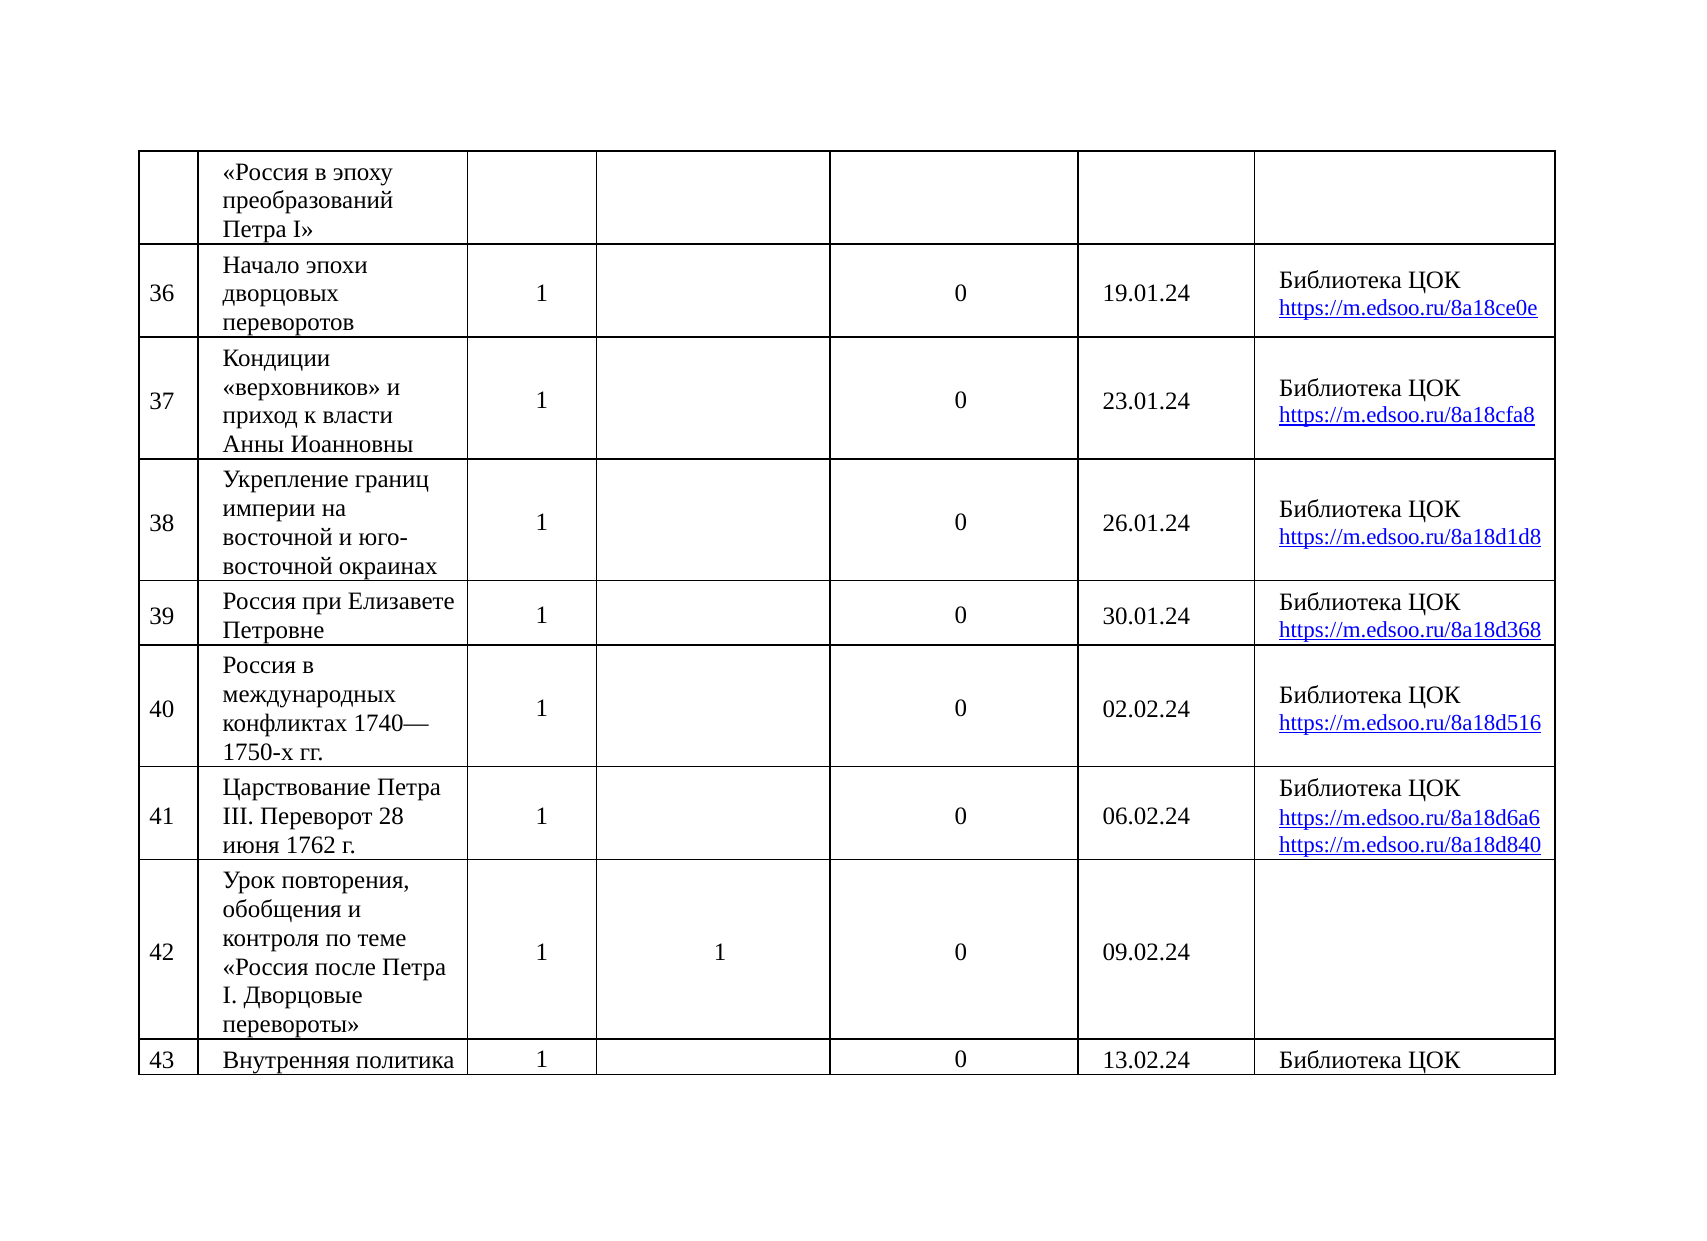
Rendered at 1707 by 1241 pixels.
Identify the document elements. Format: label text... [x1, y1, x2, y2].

table_cell 0 [831, 767, 1077, 859]
table_cell 40 [140, 646, 197, 766]
table_cell Россия в международных конфликтах 1740—1750-х гг. [199, 646, 467, 766]
table_cell 0 [831, 245, 1077, 336]
table_cell [597, 338, 829, 458]
table_cell [1255, 860, 1554, 1038]
table_cell Урок повторения, обобщения и контроля по теме «Россия после Петра I. Дворцовые перевороты» [199, 860, 467, 1038]
table_cell [597, 767, 829, 859]
table_cell 1 [468, 860, 596, 1038]
table_cell 42 [140, 860, 197, 1038]
table_cell 19.01.24 [1079, 245, 1254, 336]
table_cell [597, 460, 829, 579]
table_cell Библиотека ЦОК https://m.edsoo.ru/8a18d516 [1255, 646, 1554, 766]
table_cell 1 [468, 460, 596, 579]
table_cell 23.01.24 [1079, 338, 1254, 458]
table_cell 0 [831, 460, 1077, 579]
table_cell 1 [468, 338, 596, 458]
table_cell 0 [831, 338, 1077, 458]
table_cell Библиотека ЦОК [1255, 1040, 1554, 1073]
table_cell [597, 581, 829, 644]
table_cell [831, 152, 1077, 243]
table_cell 0 [831, 581, 1077, 644]
table_cell [1079, 152, 1254, 243]
table_cell [597, 152, 829, 243]
table_cell Библиотека ЦОК https://m.edsoo.ru/8a18cfa8 [1255, 338, 1554, 458]
table_cell 1 [468, 767, 596, 859]
table_cell 36 [140, 245, 197, 336]
table_cell 1 [468, 245, 596, 336]
table_cell Россия при Елизавете Петровне [199, 581, 467, 644]
table_cell Начало эпохи дворцовых переворотов [199, 245, 467, 336]
table_cell [1255, 152, 1554, 243]
table_cell Царствование Петра III. Переворот 28 июня 1762 г. [199, 767, 467, 859]
table_cell 0 [831, 1040, 1077, 1073]
table_cell Кондиции «верховников» и приход к власти Анны Иоанновны [199, 338, 467, 458]
table_cell 0 [831, 646, 1077, 766]
table_cell 41 [140, 767, 197, 859]
table_cell 37 [140, 338, 197, 458]
table_cell 26.01.24 [1079, 460, 1254, 579]
table_cell 30.01.24 [1079, 581, 1254, 644]
table_cell [597, 1040, 829, 1073]
table_cell 1 [468, 1040, 596, 1073]
table_cell 1 [468, 581, 596, 644]
table_cell 43 [140, 1040, 197, 1073]
table_cell Библиотека ЦОК https://m.edsoo.ru/8a18d6a6 https://m.edsoo.ru/8a18d840 [1255, 767, 1554, 859]
table_cell 13.02.24 [1079, 1040, 1254, 1073]
table_cell Укрепление границ империи на восточной и юго-восточной окраинах [199, 460, 467, 579]
table_cell [597, 245, 829, 336]
table_cell 38 [140, 460, 197, 579]
table_cell Библиотека ЦОК https://m.edsoo.ru/8a18d368 [1255, 581, 1554, 644]
table_cell 06.02.24 [1079, 767, 1254, 859]
table_cell 1 [468, 646, 596, 766]
table_cell Внутренняя политика [199, 1040, 467, 1073]
table_cell 0 [831, 860, 1077, 1038]
table_cell [468, 152, 596, 243]
table_cell 39 [140, 581, 197, 644]
table_cell «Россия в эпоху преобразований Петра I» [199, 152, 467, 243]
table_cell 02.02.24 [1079, 646, 1254, 766]
table_cell [597, 646, 829, 766]
table_cell 1 [597, 860, 829, 1038]
table_cell 09.02.24 [1079, 860, 1254, 1038]
table_cell Библиотека ЦОК https://m.edsoo.ru/8a18ce0e [1255, 245, 1554, 336]
table_cell [140, 152, 197, 243]
table_cell Библиотека ЦОК https://m.edsoo.ru/8a18d1d8 [1255, 460, 1554, 579]
